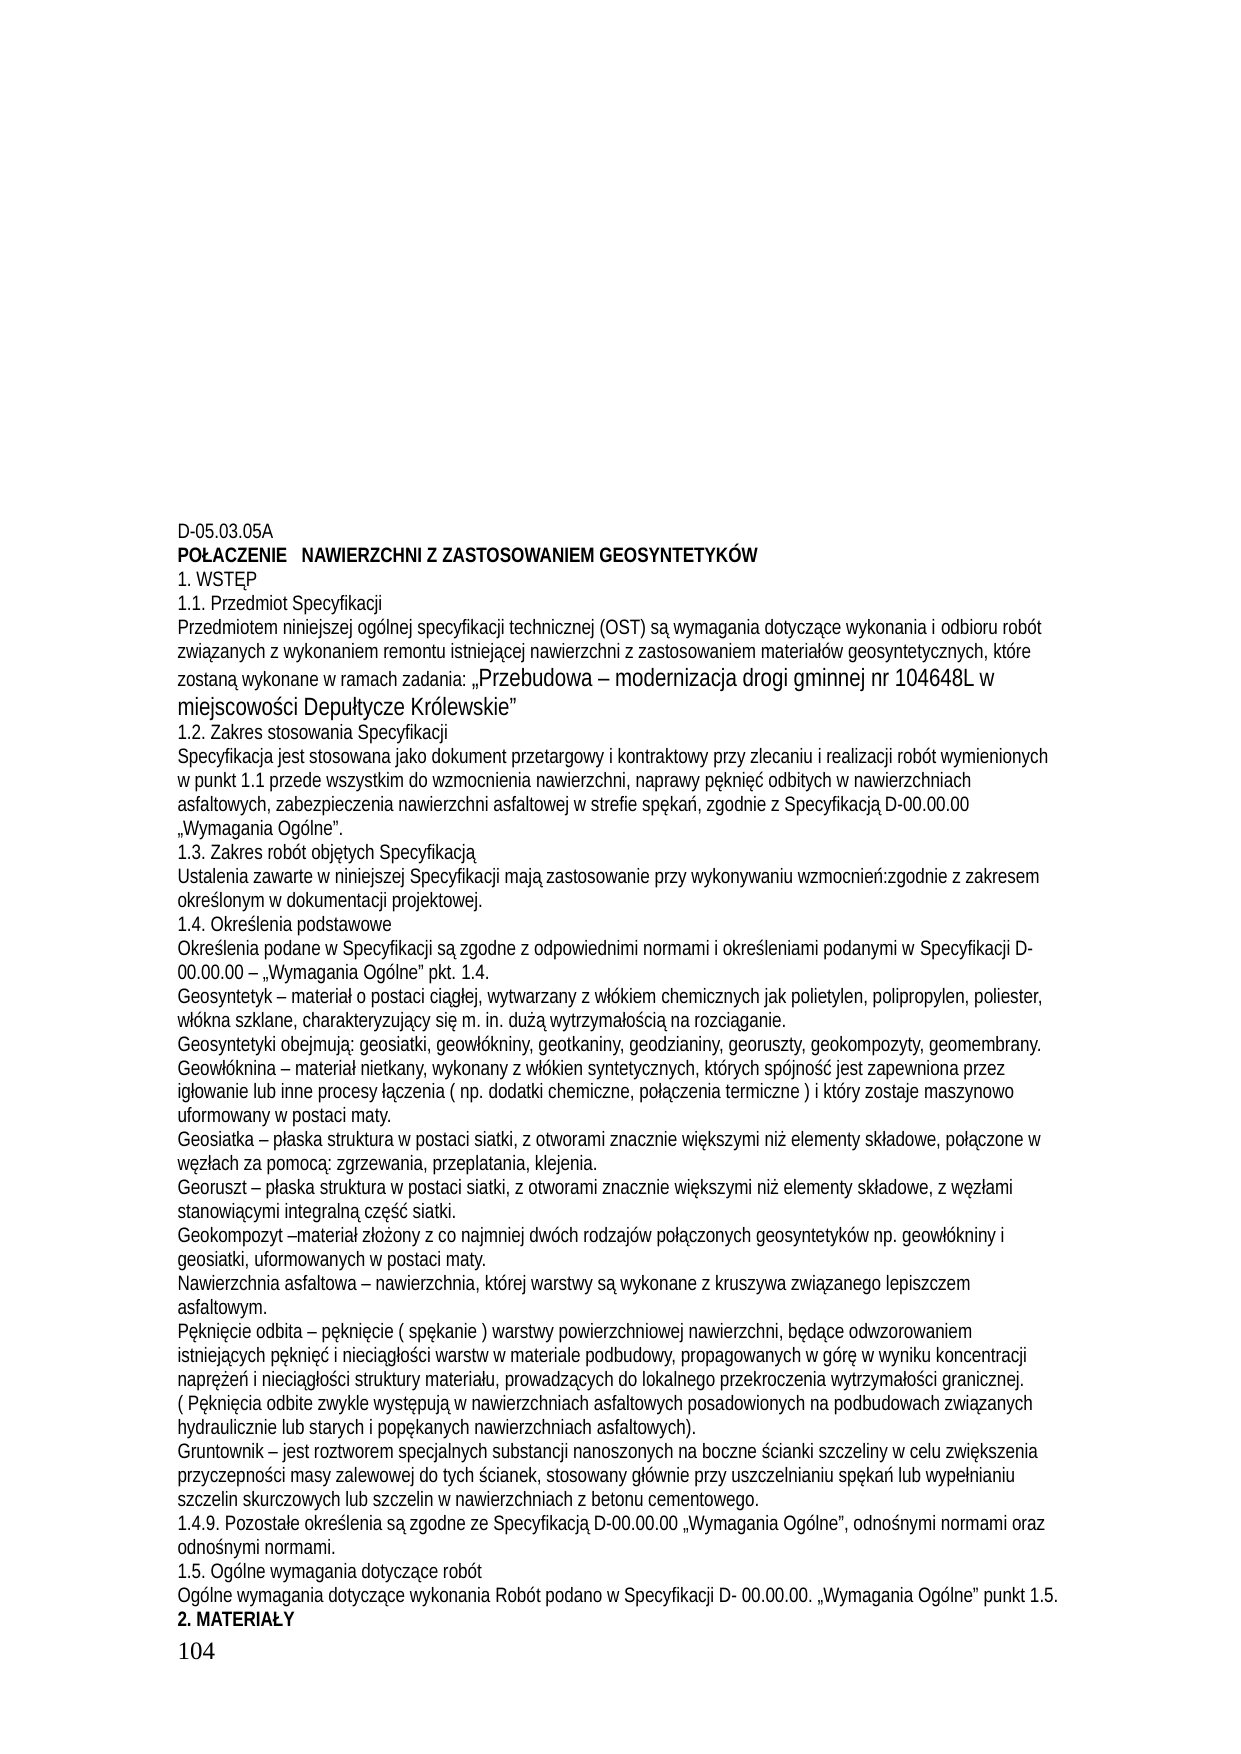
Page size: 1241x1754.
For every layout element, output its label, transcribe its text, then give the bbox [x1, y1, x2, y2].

text 1.2. Zakres stosowania Specyfikacji [177, 720, 1063, 744]
text Pęknięcie odbita – pęknięcie ( spękanie ) warstwy powierzchniowej nawierzchni, będące odwzorowaniem istniejących pęknięć i nieciągłości warstw w materiale podbudowy, propagowanych w górę w wyniku koncentracji naprężeń i nieciągłości struktury materiału, prowadzących do lokalnego przekroczenia wytrzymałości granicznej. ( Pęknięcia odbite zwykle występują w nawierzchniach asfaltowych posadowionych na podbudowach związanych hydraulicznie lub starych i popękanych nawierzchniach asfaltowych). [177, 1319, 1063, 1439]
text 1.4.9. Pozostałe określenia są zgodne ze Specyfikacją D-00.00.00 „Wymagania Ogólne”, odnośnymi normami oraz odnośnymi normami. [177, 1511, 1063, 1559]
text Ustalenia zawarte w niniejszej Specyfikacji mają zastosowanie przy wykonywaniu wzmocnień:zgodnie z zakresem określonym w dokumentacji projektowej. [177, 864, 1063, 912]
text Ogólne wymagania dotyczące wykonania Robót podano w Specyfikacji D- 00.00.00. „Wymagania Ogólne” punkt 1.5. [177, 1583, 1063, 1607]
text 1.5. Ogólne wymagania dotyczące robót [177, 1559, 1063, 1583]
text POŁACZENIE NAWIERZCHNI Z ZASTOSOWANIEM GEOSYNTETYKÓW [177, 543, 1063, 567]
text Geowłóknina – materiał nietkany, wykonany z włókien syntetycznych, których spójność jest zapewniona przez igłowanie lub inne procesy łączenia ( np. dodatki chemiczne, połączenia termiczne ) i który zostaje maszynowo uformowany w postaci maty. [177, 1056, 1063, 1127]
text Geokompozyt –materiał złożony z co najmniej dwóch rodzajów połączonych geosyntetyków np. geowłókniny i geosiatki, uformowanych w postaci maty. [177, 1223, 1063, 1271]
text Przedmiotem niniejszej ogólnej specyfikacji technicznej (OST) są wymagania dotyczące wykonania i odbioru robót związanych z wykonaniem remontu istniejącej nawierzchni z zastosowaniem materiałów geosyntetycznych, które zostaną wykonane w ramach zadania: „Przebudowa – modernizacja drogi gminnej nr 104648L w miejscowości Depułtycze Królewskie” [177, 615, 1063, 720]
text 1.1. Przedmiot Specyfikacji [177, 591, 1063, 615]
text 1.3. Zakres robót objętych Specyfikacją [177, 840, 1063, 864]
text Specyfikacja jest stosowana jako dokument przetargowy i kontraktowy przy zlecaniu i realizacji robót wymienionych w punkt 1.1 przede wszystkim do wzmocnienia nawierzchni, naprawy pęknięć odbitych w nawierzchniach asfaltowych, zabezpieczenia nawierzchni asfaltowej w strefie spękań, zgodnie z Specyfikacją D-00.00.00 „Wymagania Ogólne”. [177, 744, 1063, 840]
text Geosiatka – płaska struktura w postaci siatki, z otworami znacznie większymi niż elementy składowe, połączone w węzłach za pomocą: zgrzewania, przeplatania, klejenia. [177, 1127, 1063, 1175]
text Geosyntetyki obejmują: geosiatki, geowłókniny, geotkaniny, geodzianiny, georuszty, geokompozyty, geomembrany. [177, 1032, 1063, 1056]
text Określenia podane w Specyfikacji są zgodne z odpowiednimi normami i określeniami podanymi w Specyfikacji D-00.00.00 – „Wymagania Ogólne” pkt. 1.4. [177, 936, 1063, 984]
text Gruntownik – jest roztworem specjalnych substancji nanoszonych na boczne ścianki szczeliny w celu zwiększenia przyczepności masy zalewowej do tych ścianek, stosowany głównie przy uszczelnianiu spękań lub wypełnianiu szczelin skurczowych lub szczelin w nawierzchniach z betonu cementowego. [177, 1439, 1063, 1511]
text Geosyntetyk – materiał o postaci ciągłej, wytwarzany z włókiem chemicznych jak polietylen, polipropylen, poliester, włókna szklane, charakteryzujący się m. in. dużą wytrzymałością na rozciąganie. [177, 984, 1063, 1032]
text 1. WSTĘP [177, 567, 1063, 591]
text 1.4. Określenia podstawowe [177, 912, 1063, 936]
text Georuszt – płaska struktura w postaci siatki, z otworami znacznie większymi niż elementy składowe, z węzłami stanowiącymi integralną część siatki. [177, 1175, 1063, 1223]
text 2. MATERIAŁY [177, 1607, 1063, 1631]
text D-05.03.05A [177, 519, 1063, 543]
text Nawierzchnia asfaltowa – nawierzchnia, której warstwy są wykonane z kruszywa związanego lepiszczem asfaltowym. [177, 1271, 1063, 1319]
